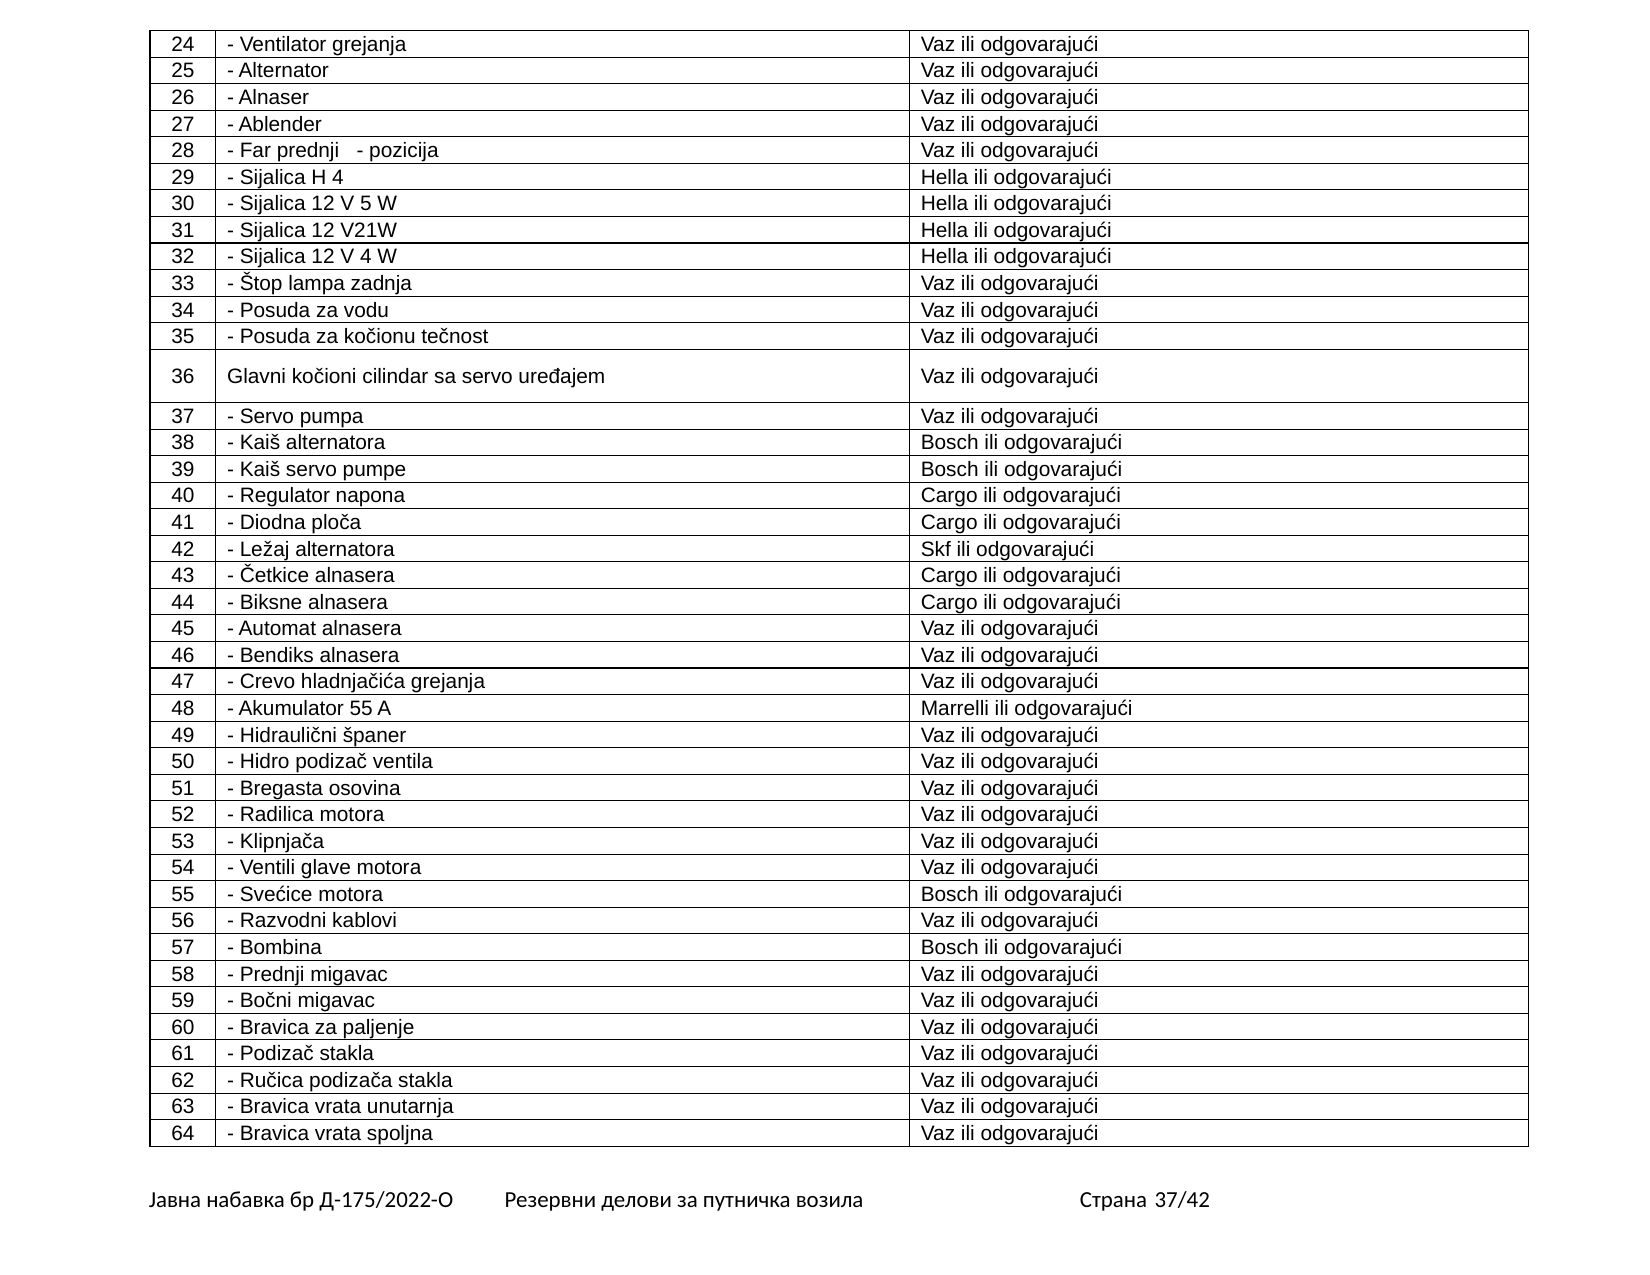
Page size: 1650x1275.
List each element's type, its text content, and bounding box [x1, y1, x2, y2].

table_cell Vaz ili odgovarajući [910, 270, 1528, 296]
table_cell 29 [151, 164, 215, 189]
table_cell Vaz ili odgovarajući [910, 748, 1528, 774]
table_cell - Ventilator grejanja [216, 31, 909, 57]
table_cell Vaz ili odgovarajući [910, 855, 1528, 880]
table_cell - Bendiks alnasera [216, 642, 909, 667]
table_cell Vaz ili odgovarajući [910, 669, 1528, 694]
table_cell 56 [151, 908, 215, 933]
table_cell Vaz ili odgovarajući [910, 828, 1528, 853]
table_cell 60 [151, 1014, 215, 1039]
table_cell Vaz ili odgovarajući [910, 615, 1528, 641]
table_cell - Hidraulični španer [216, 722, 909, 747]
table_cell - Bočni migavac [216, 987, 909, 1013]
table_cell - Kaiš servo pumpe [216, 456, 909, 482]
table_cell 63 [151, 1094, 215, 1119]
table_cell - Kaiš alternatora [216, 430, 909, 455]
table_cell 32 [151, 244, 215, 269]
table_cell - Bregasta osovina [216, 775, 909, 800]
table_cell - Ležaj alternatora [216, 536, 909, 561]
table_cell 49 [151, 722, 215, 747]
table_cell Cargo ili odgovarajući [910, 483, 1528, 508]
table_cell - Razvodni kablovi [216, 908, 909, 933]
table_cell - Bravica za paljenje [216, 1014, 909, 1039]
table_cell 48 [151, 695, 215, 721]
table_cell Marrelli ili odgovarajući [910, 695, 1528, 721]
table_cell 62 [151, 1067, 215, 1092]
table_cell - Alternator [216, 58, 909, 83]
table_cell Bosch ili odgovarajući [910, 456, 1528, 482]
table_cell - Regulator napona [216, 483, 909, 508]
table_cell Bosch ili odgovarajući [910, 934, 1528, 960]
table_cell Skf ili odgovarajući [910, 536, 1528, 561]
table_cell Vaz ili odgovarajući [910, 722, 1528, 747]
table_cell 31 [151, 217, 215, 242]
table_cell 52 [151, 801, 215, 827]
table_cell Vaz ili odgovarajući [910, 323, 1528, 349]
table_cell 43 [151, 562, 215, 588]
table_cell 38 [151, 430, 215, 455]
table_cell 40 [151, 483, 215, 508]
table_cell 53 [151, 828, 215, 853]
table_cell Vaz ili odgovarajući [910, 111, 1528, 136]
table_cell Vaz ili odgovarajući [910, 58, 1528, 83]
table_cell - Bravica vrata unutarnja [216, 1094, 909, 1119]
table_cell Vaz ili odgovarajući [910, 1067, 1528, 1092]
table_cell 25 [151, 58, 215, 83]
table_cell Vaz ili odgovarajući [910, 84, 1528, 110]
table_cell - Radilica motora [216, 801, 909, 827]
table_cell 41 [151, 509, 215, 535]
table_cell - Štop lampa zadnja [216, 270, 909, 296]
table_cell - Podizač stakla [216, 1040, 909, 1066]
table_cell Bosch ili odgovarajući [910, 430, 1528, 455]
table_cell - Akumulator 55 A [216, 695, 909, 721]
table_cell 33 [151, 270, 215, 296]
table_cell 39 [151, 456, 215, 482]
table_cell 35 [151, 323, 215, 349]
table_cell Cargo ili odgovarajući [910, 509, 1528, 535]
table_cell Vaz ili odgovarajući [910, 801, 1528, 827]
table_cell Vaz ili odgovarajući [910, 642, 1528, 667]
table_cell Hella ili odgovarajući [910, 164, 1528, 189]
table_cell Hella ili odgovarajući [910, 244, 1528, 269]
table_cell Hella ili odgovarajući [910, 217, 1528, 242]
table_cell - Ventili glave motora [216, 855, 909, 880]
table_cell - Hidro podizač ventila [216, 748, 909, 774]
table_cell Vaz ili odgovarajući [910, 987, 1528, 1013]
table_cell - Ručica podizača stakla [216, 1067, 909, 1092]
table_cell - Crevo hladnjačića grejanja [216, 669, 909, 694]
table_cell Vaz ili odgovarajući [910, 137, 1528, 163]
table_cell 61 [151, 1040, 215, 1066]
table_cell - Sijalica 12 V 5 W [216, 190, 909, 216]
table_cell - Bombina [216, 934, 909, 960]
table_cell Glavni kočioni cilindar sa servo uređajem [216, 350, 909, 402]
table_cell 46 [151, 642, 215, 667]
table_cell - Klipnjača [216, 828, 909, 853]
table_cell 64 [151, 1120, 215, 1146]
table_cell Vaz ili odgovarajući [910, 908, 1528, 933]
table_cell 50 [151, 748, 215, 774]
table_cell - Bravica vrata spoljna [216, 1120, 909, 1146]
table_cell - Svećice motora [216, 881, 909, 907]
table_cell Bosch ili odgovarajući [910, 881, 1528, 907]
table_cell Vaz ili odgovarajući [910, 297, 1528, 322]
table_cell Vaz ili odgovarajući [910, 1120, 1528, 1146]
table_cell 57 [151, 934, 215, 960]
table_cell 47 [151, 669, 215, 694]
table_cell - Posuda za vodu [216, 297, 909, 322]
table_cell Vaz ili odgovarajući [910, 31, 1528, 57]
table_cell Cargo ili odgovarajući [910, 562, 1528, 588]
table_cell 44 [151, 589, 215, 614]
table_cell - Servo pumpa [216, 403, 909, 428]
table_cell 55 [151, 881, 215, 907]
table_cell - Automat alnasera [216, 615, 909, 641]
table_cell - Alnaser [216, 84, 909, 110]
table_cell - Četkice alnasera [216, 562, 909, 588]
table_cell Vaz ili odgovarajući [910, 1040, 1528, 1066]
table_cell - Prednji migavac [216, 961, 909, 986]
table_cell Vaz ili odgovarajući [910, 775, 1528, 800]
table_cell - Ablender [216, 111, 909, 136]
table_cell 54 [151, 855, 215, 880]
table_cell - Sijalica 12 V21W [216, 217, 909, 242]
table_cell - Sijalica 12 V 4 W [216, 244, 909, 269]
table_cell Vaz ili odgovarajući [910, 1014, 1528, 1039]
table_cell 24 [151, 31, 215, 57]
table_cell 51 [151, 775, 215, 800]
table_cell 28 [151, 137, 215, 163]
table_cell 42 [151, 536, 215, 561]
table_cell 37 [151, 403, 215, 428]
table_cell Cargo ili odgovarajući [910, 589, 1528, 614]
table_cell - Far prednji - pozicija [216, 137, 909, 163]
table_cell 58 [151, 961, 215, 986]
table_cell 36 [151, 350, 215, 402]
table_cell Vaz ili odgovarajući [910, 403, 1528, 428]
table_cell - Posuda za kočionu tečnost [216, 323, 909, 349]
table_cell Hella ili odgovarajući [910, 190, 1528, 216]
table_cell Vaz ili odgovarajući [910, 1094, 1528, 1119]
table_cell - Diodna ploča [216, 509, 909, 535]
table_cell 45 [151, 615, 215, 641]
table_cell 26 [151, 84, 215, 110]
table_cell - Sijalica H 4 [216, 164, 909, 189]
table_cell 30 [151, 190, 215, 216]
table_cell - Biksne alnasera [216, 589, 909, 614]
table_cell 34 [151, 297, 215, 322]
table_cell Vaz ili odgovarajući [910, 350, 1528, 402]
table_cell 59 [151, 987, 215, 1013]
table_cell 27 [151, 111, 215, 136]
table_cell Vaz ili odgovarajući [910, 961, 1528, 986]
